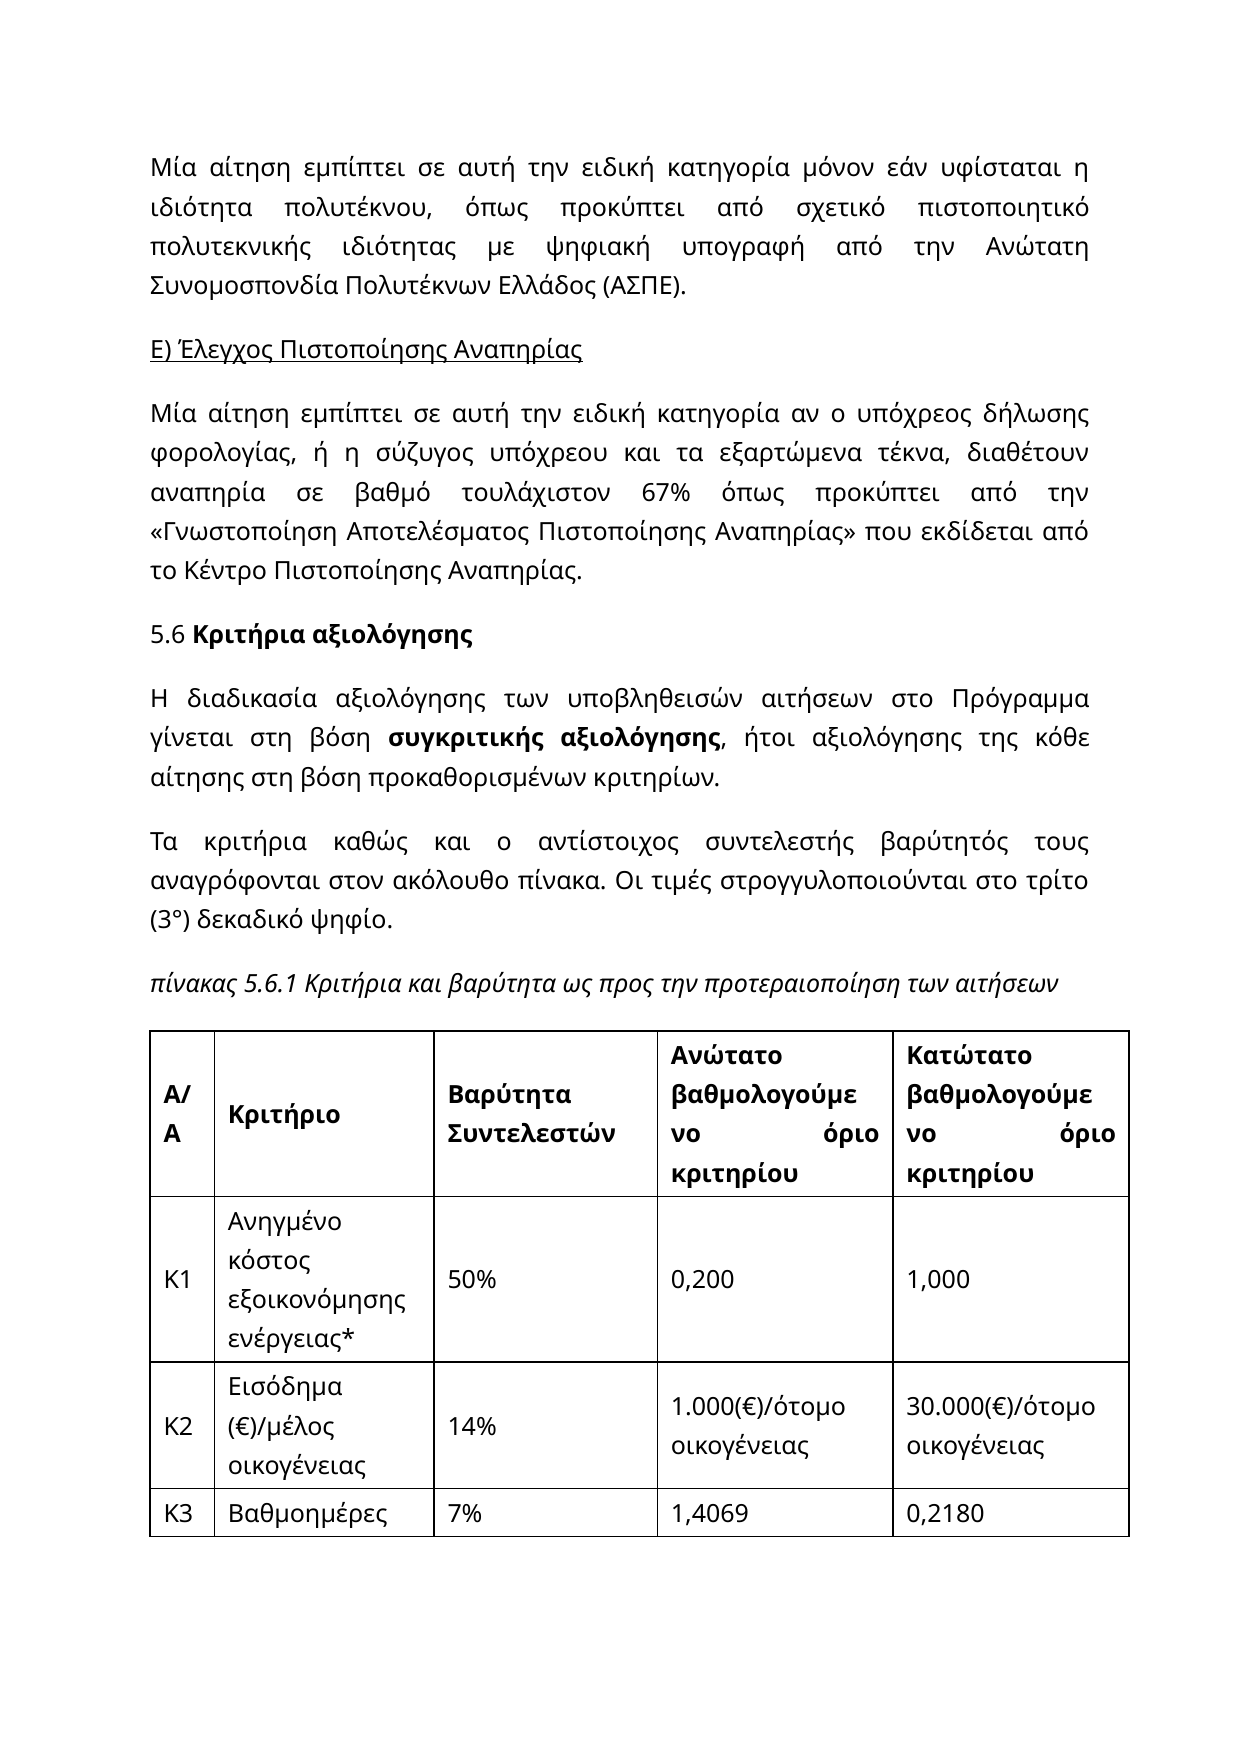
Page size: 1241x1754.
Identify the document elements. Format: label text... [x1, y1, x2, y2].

table_header Α/ Α [151, 1032, 214, 1196]
table_cell 14% [435, 1363, 657, 1488]
table_header Κριτήριο [215, 1032, 433, 1196]
table_cell K2 [151, 1363, 214, 1488]
table_cell 1,000 [894, 1197, 1128, 1361]
text Η διαδικασία αξιολόγησης των υποβληθεισών αιτήσεων στο Πρόγραμμα γίνεται στη βόση συγκριτικής αξιολόγησης, ήτοι αξιολόγησης της κόθε αίτησης στη βόση προκαθορισμένων κριτηρίων. [150, 681, 1090, 793]
table_header Βαρύτητα Συντελεστών [435, 1032, 657, 1196]
text Ε) Έλεγχος Πιστοποίησης Αναπηρίας [150, 332, 1090, 366]
table_header Κατώτατο βαθμολογούμε νο όριο κριτηρίου [894, 1032, 1128, 1196]
table_cell Ανηγμένο κόστος εξοικονόμησης ενέργειας* [215, 1197, 433, 1361]
table_cell 30.000(€)/ότομο οικογένειας [894, 1363, 1128, 1488]
text 5.6 Κριτήρια αξιολόγησης [150, 617, 1090, 651]
text Μία αίτηση εμπίπτει σε αυτή την ειδική κατηγορία αν ο υπόχρεος δήλωσης φορολογίας, ή η σύζυγος υπόχρεου και τα εξαρτώμενα τέκνα, διαθέτουν αναπηρία σε βαθμό τουλάχιστον 67% όπως προκύπτει από την «Γνωστοποίηση Αποτελέσματος Πιστοποίησης Αναπηρίας» που εκδίδεται από το Κέντρο Πιστοποίησης Αναπηρίας. [150, 396, 1090, 587]
table_cell 7% [435, 1489, 657, 1536]
table_cell Εισόδημα (€)/μέλος οικογένειας [215, 1363, 433, 1488]
table_cell 50% [435, 1197, 657, 1361]
table_cell K1 [151, 1197, 214, 1361]
text Μία αίτηση εμπίπτει σε αυτή την ειδική κατηγορία μόνον εάν υφίσταται η ιδιότητα πολυτέκνου, όπως προκύπτει από σχετικό πιστοποιητικό πολυτεκνικής ιδιότητας με ψηφιακή υπογραφή από την Ανώτατη Συνομοσπονδία Πολυτέκνων Ελλάδος (ΑΣΠΕ). [150, 150, 1090, 302]
text πίνακας 5.6.1 Κριτήρια και βαρύτητα ως προς την προτεραιοποίηση των αιτήσεων [150, 966, 1090, 1000]
text Τα κριτήρια καθώς και ο αντίστοιχος συντελεστής βαρύτητός τους αναγρόφονται στον ακόλουθο πίνακα. Οι τιμές στρογγυλοποιούνται στο τρίτο (3°) δεκαδικό ψηφίο. [150, 823, 1090, 936]
table_cell 0,200 [658, 1197, 892, 1361]
table_cell 0,2180 [894, 1489, 1128, 1536]
table_cell 1,4069 [658, 1489, 892, 1536]
table_cell K3 [151, 1489, 214, 1536]
table_header Ανώτατο βαθμολογούμε νο όριο κριτηρίου [658, 1032, 892, 1196]
table_cell Βαθμοημέρες [215, 1489, 433, 1536]
table_cell 1.000(€)/ότομο οικογένειας [658, 1363, 892, 1488]
